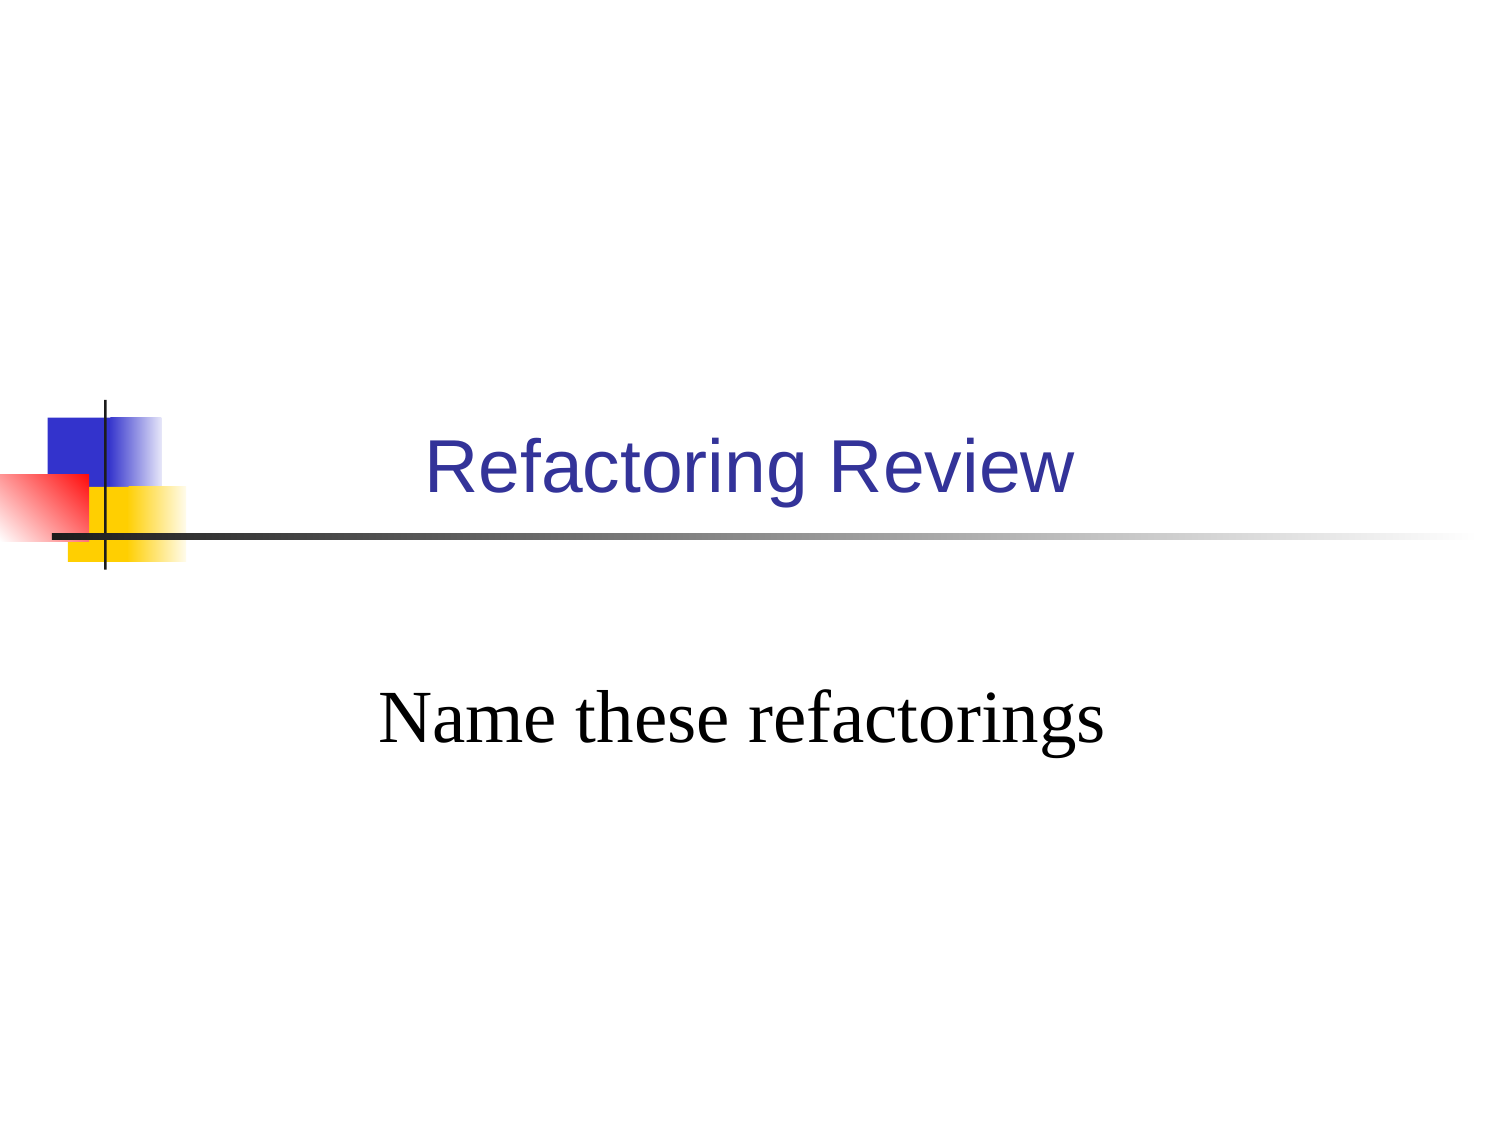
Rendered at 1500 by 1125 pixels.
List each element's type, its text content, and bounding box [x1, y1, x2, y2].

title Refactoring Review [150, 274, 1351, 515]
text_box Name these refactorings [300, 660, 1186, 765]
